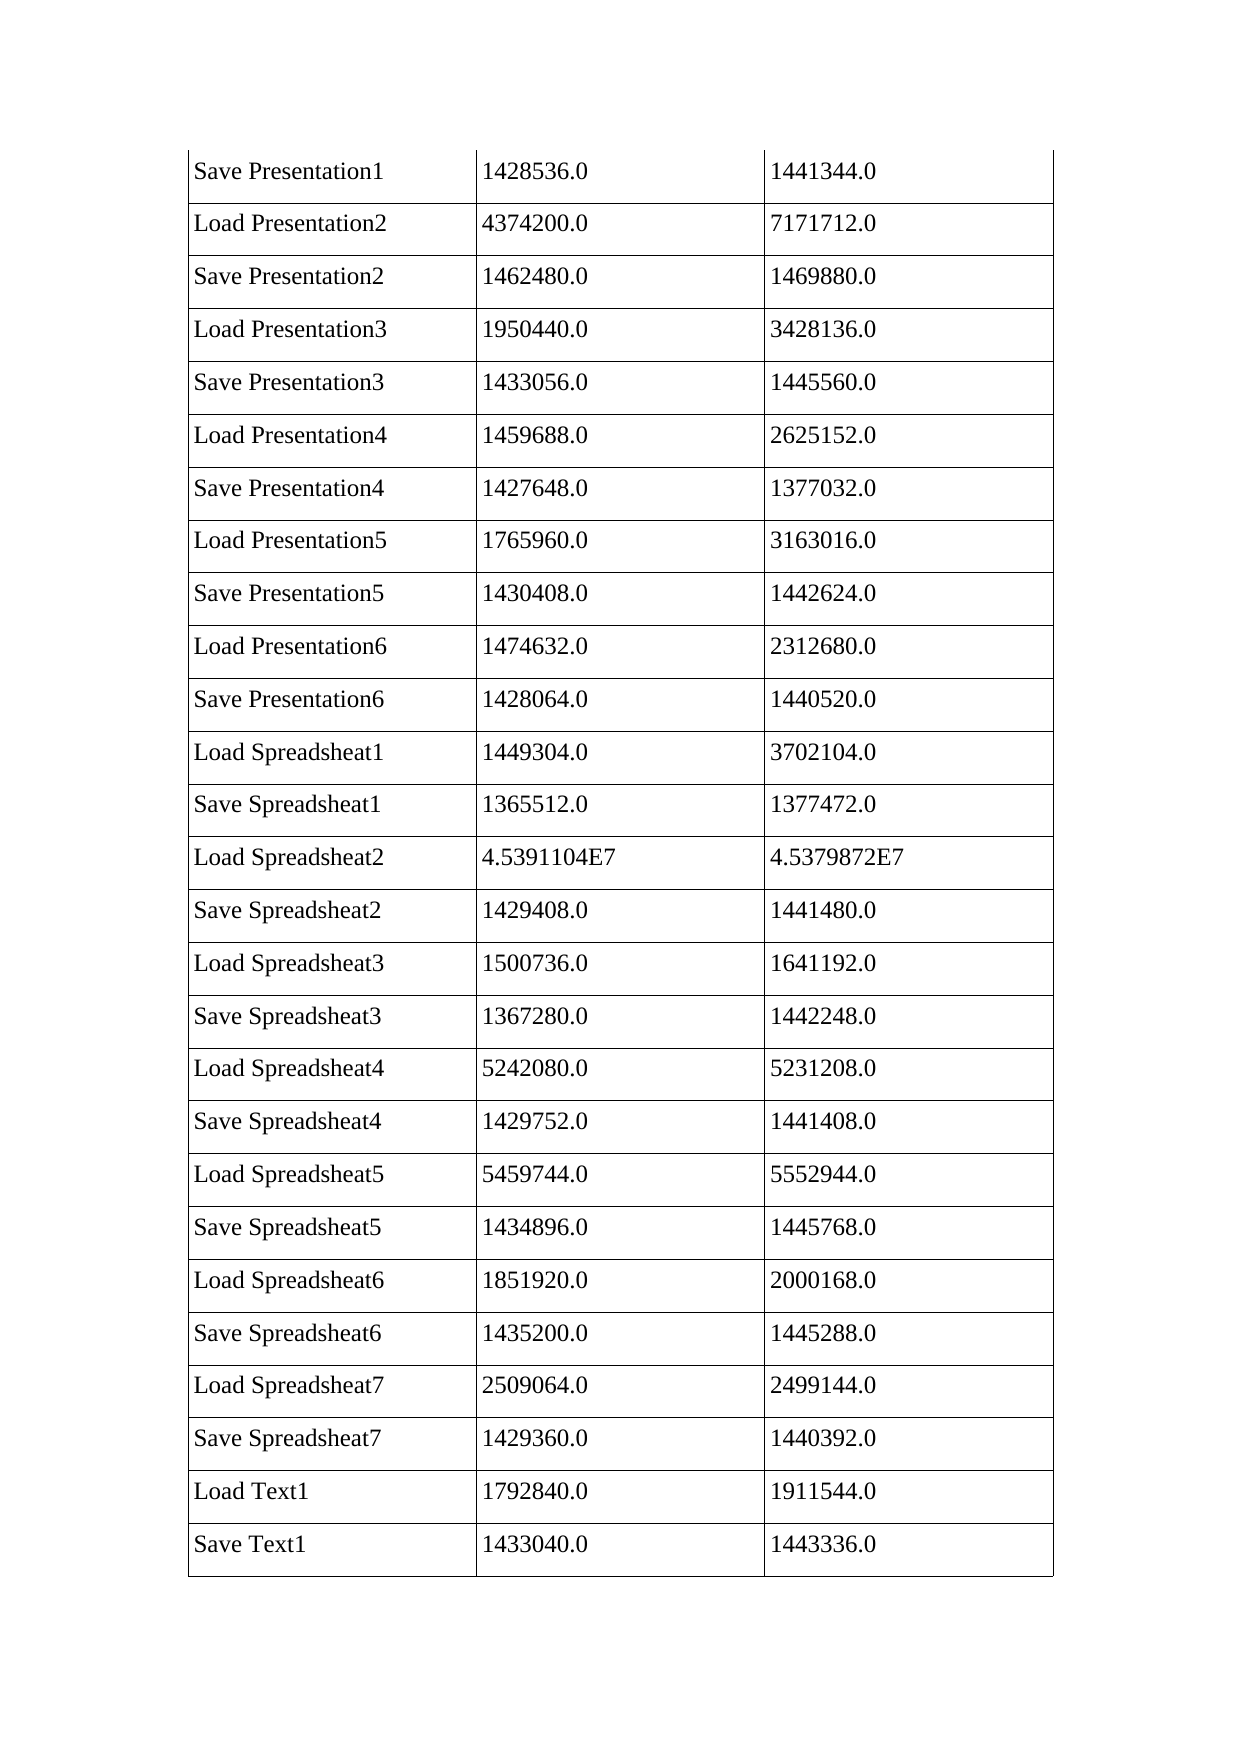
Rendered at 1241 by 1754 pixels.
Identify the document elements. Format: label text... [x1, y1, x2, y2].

table_cell 1474632.0 [477, 626, 764, 678]
table_cell 1433040.0 [477, 1524, 764, 1576]
table_cell 1428536.0 [477, 150, 764, 203]
table_cell Save Spreadsheat6 [189, 1313, 476, 1365]
table_cell Load Presentation6 [189, 626, 476, 678]
table_cell 1429752.0 [477, 1101, 764, 1153]
table_cell Load Spreadsheat2 [189, 837, 476, 889]
table_cell 1449304.0 [477, 732, 764, 784]
table_cell Save Spreadsheat5 [189, 1207, 476, 1259]
table_cell Save Presentation2 [189, 256, 476, 308]
table_cell 1792840.0 [477, 1471, 764, 1523]
table_cell 1377032.0 [765, 468, 1053, 520]
table_cell Save Spreadsheat7 [189, 1418, 476, 1470]
table_cell Save Presentation4 [189, 468, 476, 520]
table_cell Load Presentation3 [189, 309, 476, 361]
table_cell 3163016.0 [765, 521, 1053, 572]
table_cell 1442248.0 [765, 996, 1053, 1048]
table_cell 2000168.0 [765, 1260, 1053, 1312]
table_cell Load Spreadsheat4 [189, 1049, 476, 1100]
table_cell 5231208.0 [765, 1049, 1053, 1100]
table_cell 2499144.0 [765, 1366, 1053, 1417]
table_cell 2312680.0 [765, 626, 1053, 678]
table_cell 1441408.0 [765, 1101, 1053, 1153]
table_cell 2625152.0 [765, 415, 1053, 467]
table_cell 1429360.0 [477, 1418, 764, 1470]
table_cell 1377472.0 [765, 785, 1053, 836]
table_cell 1440392.0 [765, 1418, 1053, 1470]
table_cell 4.5379872E7 [765, 837, 1053, 889]
table_cell 1443336.0 [765, 1524, 1053, 1576]
table_cell 1500736.0 [477, 943, 764, 995]
table_cell 1367280.0 [477, 996, 764, 1048]
table_cell Load Presentation4 [189, 415, 476, 467]
table_cell 7171712.0 [765, 204, 1053, 255]
table_cell 1765960.0 [477, 521, 764, 572]
table_cell 1441344.0 [765, 150, 1053, 203]
table_cell 2509064.0 [477, 1366, 764, 1417]
table_cell Load Spreadsheat5 [189, 1154, 476, 1206]
table_cell 3428136.0 [765, 309, 1053, 361]
table_cell 5459744.0 [477, 1154, 764, 1206]
table_cell Load Spreadsheat1 [189, 732, 476, 784]
table_cell Load Spreadsheat7 [189, 1366, 476, 1417]
table_cell 1441480.0 [765, 890, 1053, 942]
table_cell 1462480.0 [477, 256, 764, 308]
table_cell Load Presentation5 [189, 521, 476, 572]
table_cell 1434896.0 [477, 1207, 764, 1259]
table_cell Load Spreadsheat6 [189, 1260, 476, 1312]
table_cell 1440520.0 [765, 679, 1053, 731]
table_cell 1429408.0 [477, 890, 764, 942]
table_cell Save Presentation6 [189, 679, 476, 731]
table_cell 1365512.0 [477, 785, 764, 836]
table_cell 1428064.0 [477, 679, 764, 731]
table_cell 1445560.0 [765, 362, 1053, 414]
table_cell 1459688.0 [477, 415, 764, 467]
table_cell 1442624.0 [765, 573, 1053, 625]
table_cell 1851920.0 [477, 1260, 764, 1312]
table_cell Save Presentation3 [189, 362, 476, 414]
table_cell Load Spreadsheat3 [189, 943, 476, 995]
table_cell 1435200.0 [477, 1313, 764, 1365]
table_cell 4374200.0 [477, 204, 764, 255]
table_cell 1950440.0 [477, 309, 764, 361]
table_cell 1445288.0 [765, 1313, 1053, 1365]
table_cell Save Spreadsheat4 [189, 1101, 476, 1153]
table_cell Load Text1 [189, 1471, 476, 1523]
table_cell 1469880.0 [765, 256, 1053, 308]
table_cell 1430408.0 [477, 573, 764, 625]
table_cell 5242080.0 [477, 1049, 764, 1100]
table_cell Save Presentation1 [189, 150, 476, 203]
table_cell Save Spreadsheat1 [189, 785, 476, 836]
table_cell 1445768.0 [765, 1207, 1053, 1259]
table_cell Save Text1 [189, 1524, 476, 1576]
table_cell 1433056.0 [477, 362, 764, 414]
table_cell 1911544.0 [765, 1471, 1053, 1523]
table_cell 5552944.0 [765, 1154, 1053, 1206]
table_cell 3702104.0 [765, 732, 1053, 784]
table_cell Save Presentation5 [189, 573, 476, 625]
table_cell 1641192.0 [765, 943, 1053, 995]
table_cell 1427648.0 [477, 468, 764, 520]
table_cell 4.5391104E7 [477, 837, 764, 889]
table_cell Save Spreadsheat3 [189, 996, 476, 1048]
table_cell Load Presentation2 [189, 204, 476, 255]
table_cell Save Spreadsheat2 [189, 890, 476, 942]
